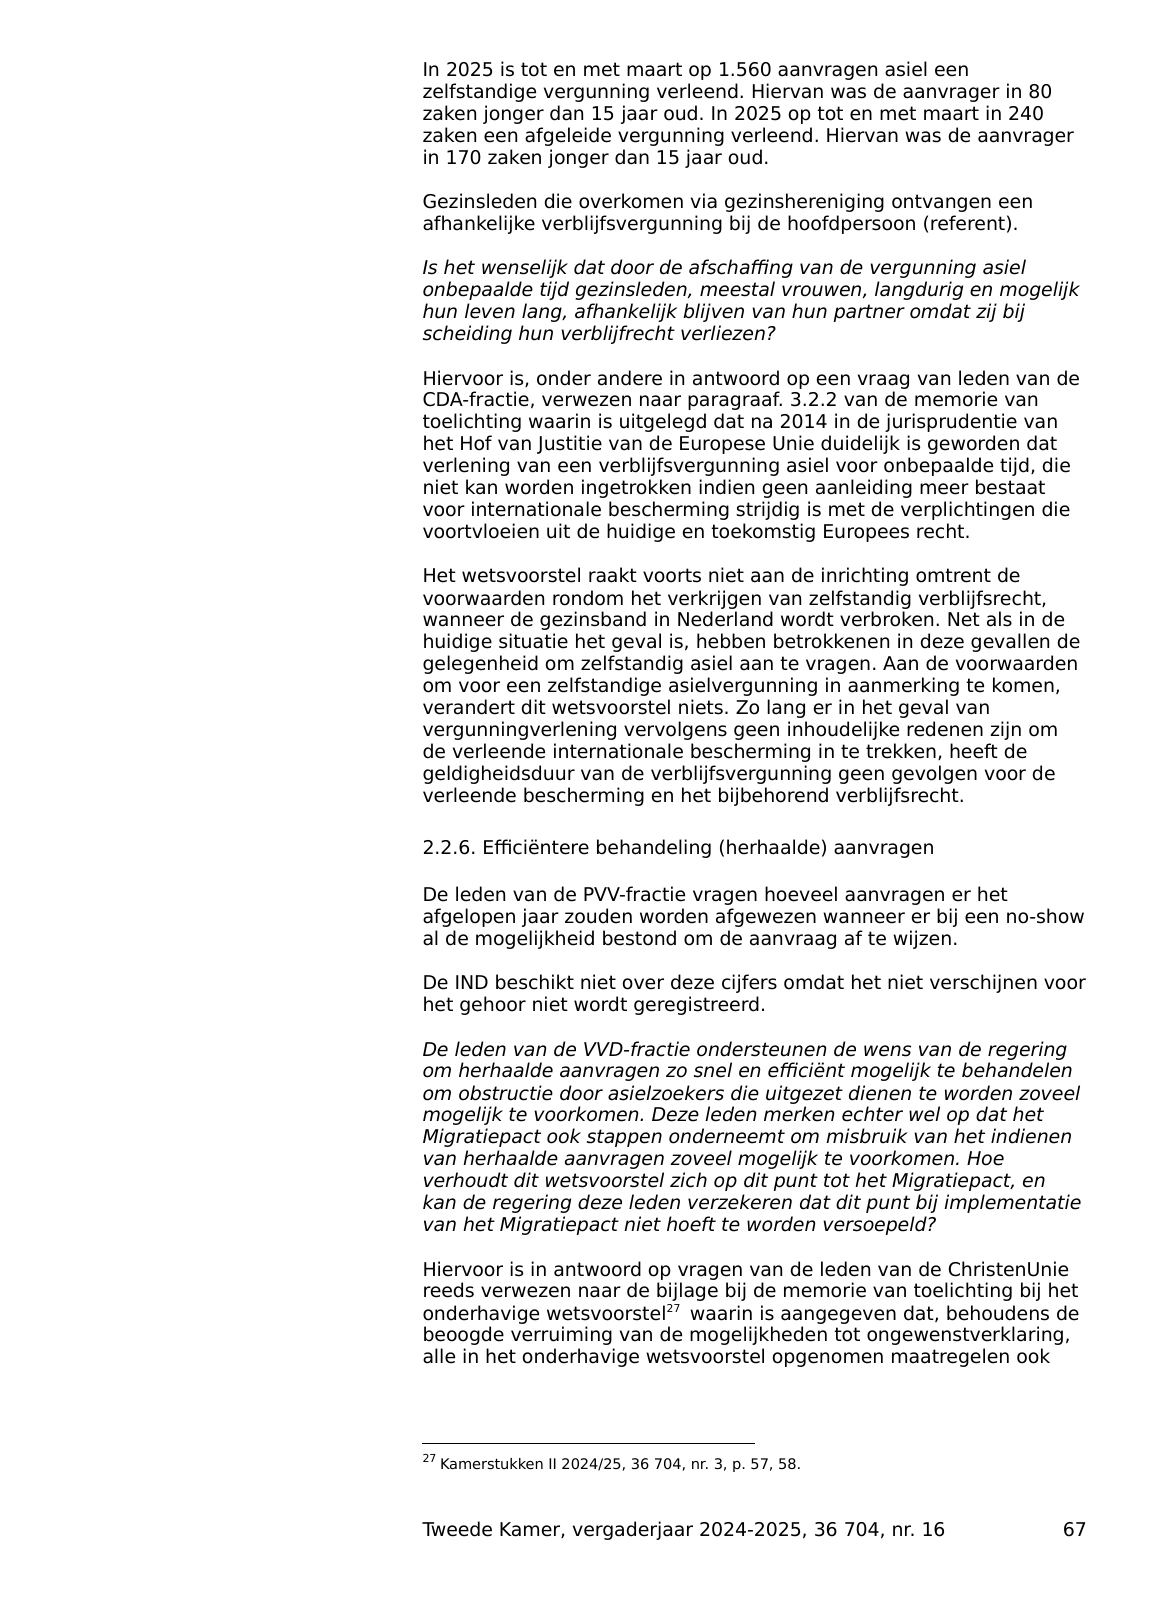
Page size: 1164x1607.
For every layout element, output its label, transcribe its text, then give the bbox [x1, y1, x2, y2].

text In 2025 is tot en met maart op 1.560 aanvragen asiel een zelfstandige vergunning verleend. Hiervan was de aanvrager in 80 zaken jonger dan 15 jaar oud. In 2025 op tot en met maart in 240 zaken een afgeleide vergunning verleend. Hiervan was de aanvrager in 170 zaken jonger dan 15 jaar oud. [422, 59, 1087, 169]
text Hiervoor is in antwoord op vragen van de leden van de ChristenUnie reeds verwezen naar de bijlage bij de memorie van toelichting bij het onderhavige wetsvoorstel waarin is aangegeven dat, behoudens de beoogde verruiming van de mogelijkheden tot ongewenstverklaring, alle in het onderhavige wetsvoorstel opgenomen maatregelen ook [422, 1258, 1087, 1368]
text Kamerstukken II 2024/25, 36 704, nr. 3, p. 57, 58. [422, 1452, 1087, 1474]
subtitle 2.2.6. Efficiëntere behandeling (herhaalde) aanvragen [422, 837, 1087, 859]
text Is het wenselijk dat door de afschaffing van de vergunning asiel onbepaalde tijd gezinsleden, meestal vrouwen, langdurig en mogelijk hun leven lang, afhankelijk blijven van hun partner omdat zij bij scheiding hun verblijfrecht verliezen? [422, 257, 1087, 345]
text De leden van de PVV-fractie vragen hoeveel aanvragen er het afgelopen jaar zouden worden afgewezen wanneer er bij een no-show al de mogelijkheid bestond om de aanvraag af te wijzen. [422, 884, 1087, 950]
text De IND beschikt niet over deze cijfers omdat het niet verschijnen voor het gehoor niet wordt geregistreerd. [422, 972, 1087, 1016]
text De leden van de VVD-fractie ondersteunen de wens van de regering om herhaalde aanvragen zo snel en efficiënt mogelijk te behandelen om obstructie door asielzoekers die uitgezet dienen te worden zoveel mogelijk te voorkomen. Deze leden merken echter wel op dat het Migratiepact ook stappen onderneemt om misbruik van het indienen van herhaalde aanvragen zoveel mogelijk te voorkomen. Hoe verhoudt dit wetsvoorstel zich op dit punt tot het Migratiepact, en kan de regering deze leden verzekeren dat dit punt bij implementatie van het Migratiepact niet hoeft te worden versoepeld? [422, 1038, 1087, 1236]
text Hiervoor is, onder andere in antwoord op een vraag van leden van de CDA-fractie, verwezen naar paragraaf. 3.2.2 van de memorie van toelichting waarin is uitgelegd dat na 2014 in de jurisprudentie van het Hof van Justitie van de Europese Unie duidelijk is geworden dat verlening van een verblijfsvergunning asiel voor onbepaalde tijd, die niet kan worden ingetrokken indien geen aanleiding meer bestaat voor internationale bescherming strijdig is met de verplichtingen die voortvloeien uit de huidige en toekomstig Europees recht. [422, 367, 1087, 543]
text Gezinsleden die overkomen via gezinshereniging ontvangen een afhankelijke verblijfsvergunning bij de hoofdpersoon (referent). [422, 191, 1087, 235]
text Het wetsvoorstel raakt voorts niet aan de inrichting omtrent de voorwaarden rondom het verkrijgen van zelfstandig verblijfsrecht, wanneer de gezinsband in Nederland wordt verbroken. Net als in de huidige situatie het geval is, hebben betrokkenen in deze gevallen de gelegenheid om zelfstandig asiel aan te vragen. Aan de voorwaarden om voor een zelfstandige asielvergunning in aanmerking te komen, verandert dit wetsvoorstel niets. Zo lang er in het geval van vergunningverlening vervolgens geen inhoudelijke redenen zijn om de verleende internationale bescherming in te trekken, heeft de geldigheidsduur van de verblijfsvergunning geen gevolgen voor de verleende bescherming en het bijbehorend verblijfsrecht. [422, 565, 1087, 807]
